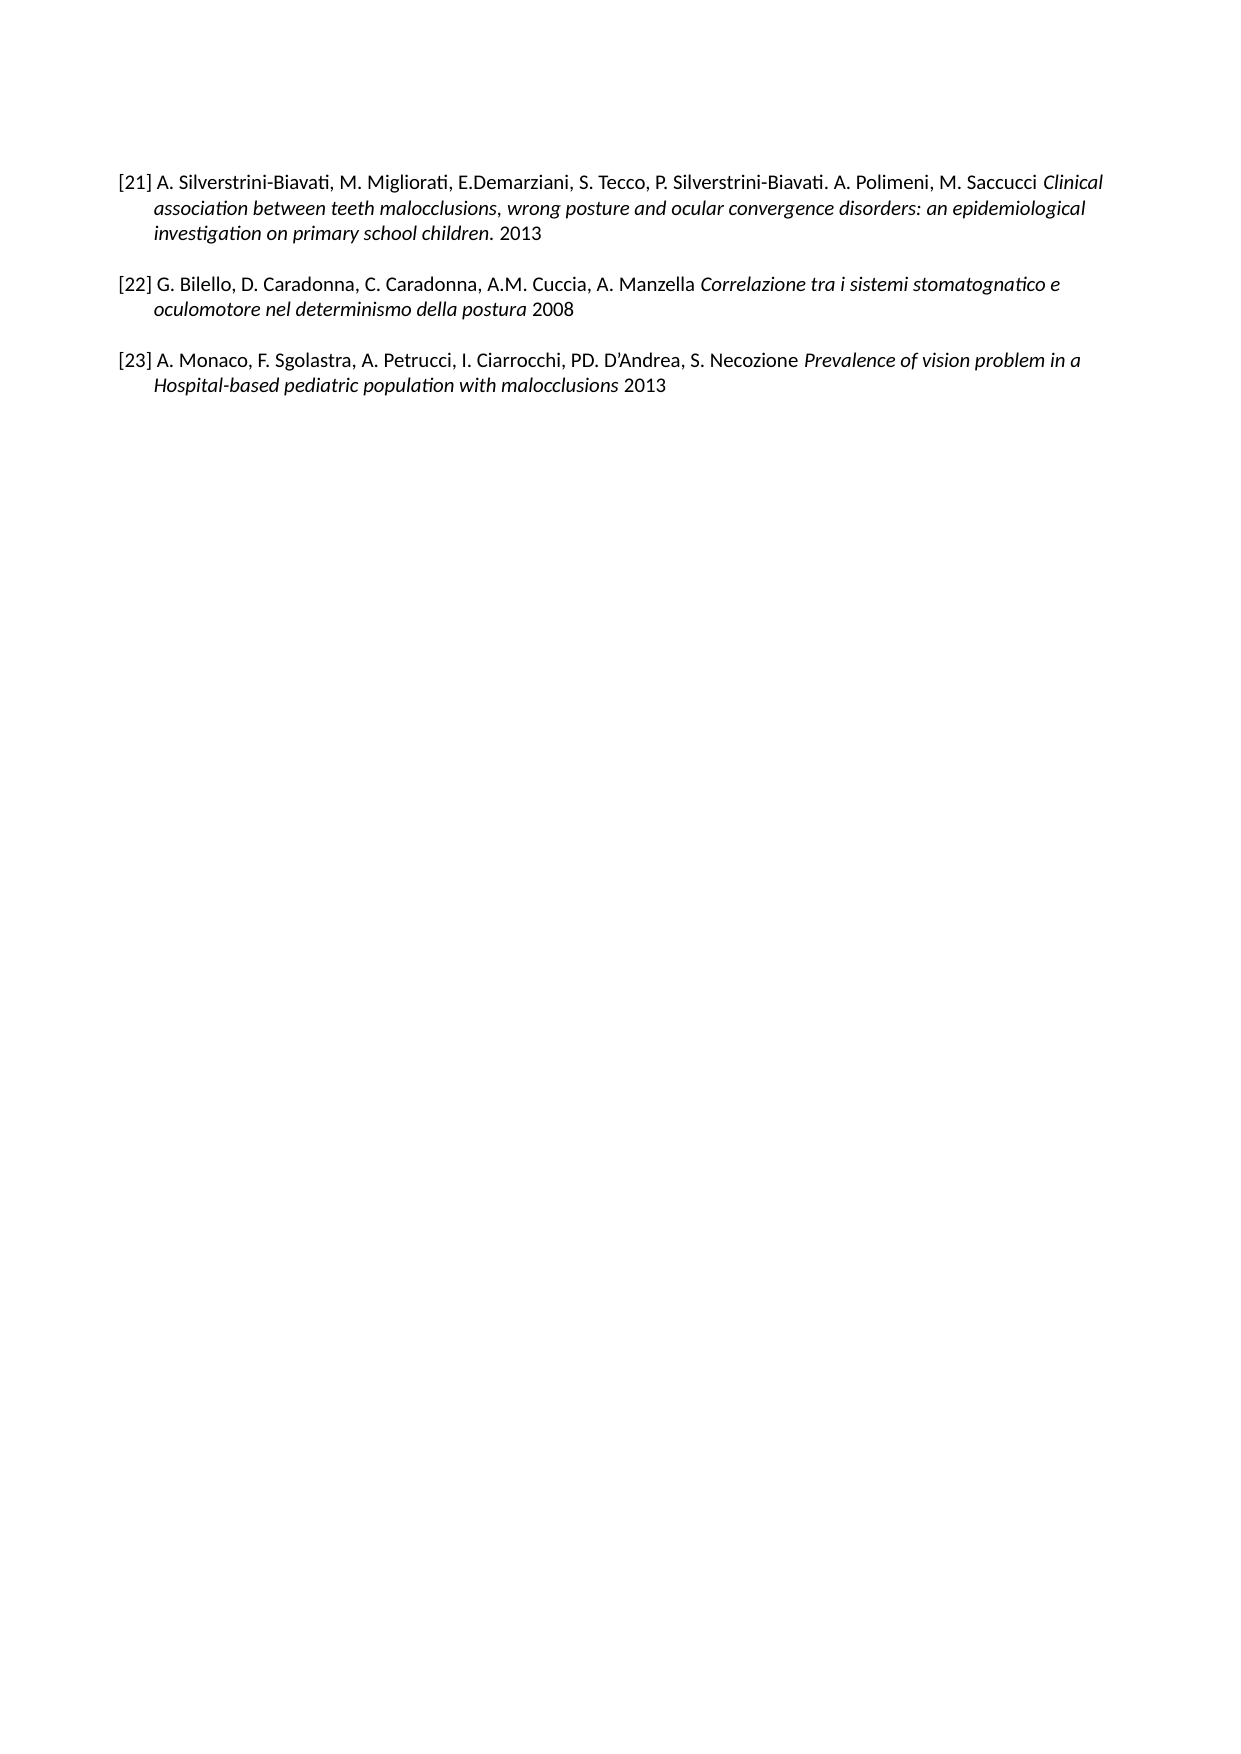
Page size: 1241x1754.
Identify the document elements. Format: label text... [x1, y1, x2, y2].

text [21] A. Silverstrini-Biavati, M. Migliorati, E.Demarziani, S. Tecco, P. Silverstrini-Biavati. A. Polimeni, M. Saccucci Clinical association between teeth malocclusions, wrong posture and ocular convergence disorders: an epidemiological investigation on primary school children. 2013 [118, 169, 1122, 246]
text [23] A. Monaco, F. Sgolastra, A. Petrucci, I. Ciarrocchi, PD. D’Andrea, S. Necozione Prevalence of vision problem in a Hospital-based pediatric population with malocclusions 2013 [118, 347, 1122, 398]
text [22] G. Bilello, D. Caradonna, C. Caradonna, A.M. Cuccia, A. Manzella Correlazione tra i sistemi stomatognatico e oculomotore nel determinismo della postura 2008 [118, 271, 1122, 322]
